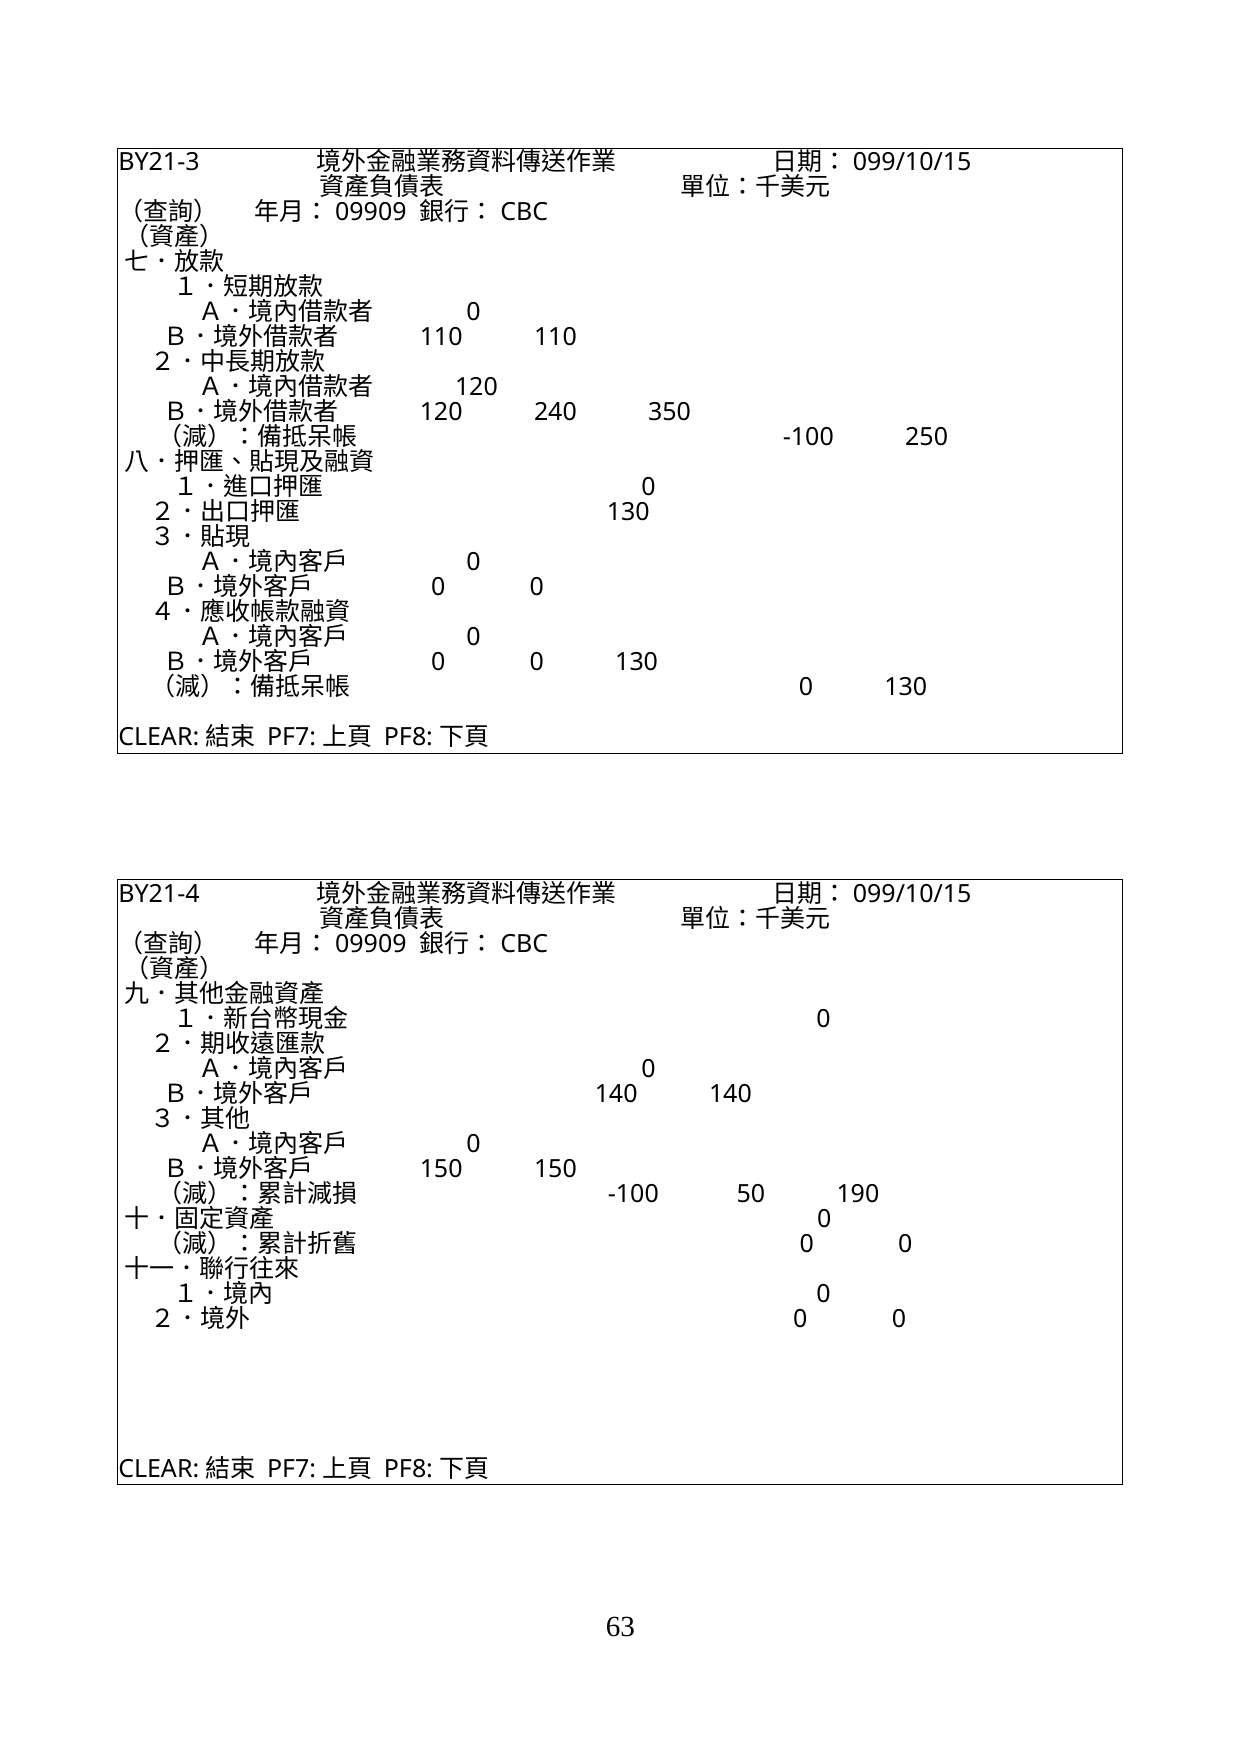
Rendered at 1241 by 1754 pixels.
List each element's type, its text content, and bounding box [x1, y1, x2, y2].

text （查詢） 年月： 09909 銀行： CBC [118, 932, 1122, 957]
text Ａ．境內借款者 0 [118, 301, 1122, 326]
text ２．中長期放款 [118, 351, 1122, 376]
text Ｂ．境外借款者 120 240 350 [118, 401, 1122, 426]
text CLEAR: 結束 PF7: 上頁 PF8: 下頁 [118, 1454, 1122, 1484]
text ２．期收遠匯款 [118, 1032, 1122, 1057]
text Ａ．境內客戶 0 [118, 551, 1122, 576]
text １．境內 0 [118, 1282, 1122, 1307]
text Ａ．境內借款者 120 [118, 376, 1122, 401]
text BY21-3 境外金融業務資料傳送作業 日期： 099/10/15 [118, 149, 1122, 176]
text （資產） [118, 226, 1122, 251]
text Ｂ．境外客戶 0 0 [118, 576, 1122, 601]
text Ｂ．境外客戶 150 150 [118, 1157, 1122, 1182]
text Ａ．境內客戶 0 [118, 1132, 1122, 1157]
text （查詢） 年月： 09909 銀行： CBC [118, 201, 1122, 226]
text ４．應收帳款融資 [118, 601, 1122, 626]
text 八．押匯、貼現及融資 [118, 451, 1122, 476]
text 七．放款 [118, 251, 1122, 276]
text ３．其他 [118, 1107, 1122, 1132]
text Ａ．境內客戶 0 [118, 1057, 1122, 1082]
text 十．固定資產 0 [118, 1207, 1122, 1232]
text 資產負債表 單位：千美元 [118, 176, 1122, 201]
text 資產負債表 單位：千美元 [118, 907, 1122, 932]
text （資產） [118, 957, 1122, 982]
text （減）：累計折舊 0 0 [118, 1232, 1122, 1257]
text １．新台幣現金 0 [118, 1007, 1122, 1032]
text （減）：備抵呆帳 0 130 [118, 676, 1122, 701]
text Ａ．境內客戶 0 [118, 626, 1122, 651]
text （減）：備抵呆帳 -100 250 [118, 426, 1122, 451]
text BY21-4 境外金融業務資料傳送作業 日期： 099/10/15 [118, 880, 1122, 907]
text 九．其他金融資產 [118, 982, 1122, 1007]
text CLEAR: 結束 PF7: 上頁 PF8: 下頁 [118, 723, 1122, 753]
text Ｂ．境外客戶 0 0 130 [118, 651, 1122, 676]
text 十一．聯行往來 [118, 1257, 1122, 1282]
text １．短期放款 [118, 276, 1122, 301]
text Ｂ．境外借款者 110 110 [118, 326, 1122, 351]
text １．進口押匯 0 [118, 476, 1122, 501]
text （減）：累計減損 -100 50 190 [118, 1182, 1122, 1207]
text Ｂ．境外客戶 140 140 [118, 1082, 1122, 1107]
text ２．出口押匯 130 [118, 501, 1122, 526]
text ３．貼現 [118, 526, 1122, 551]
text ２．境外 0 0 [118, 1307, 1122, 1332]
